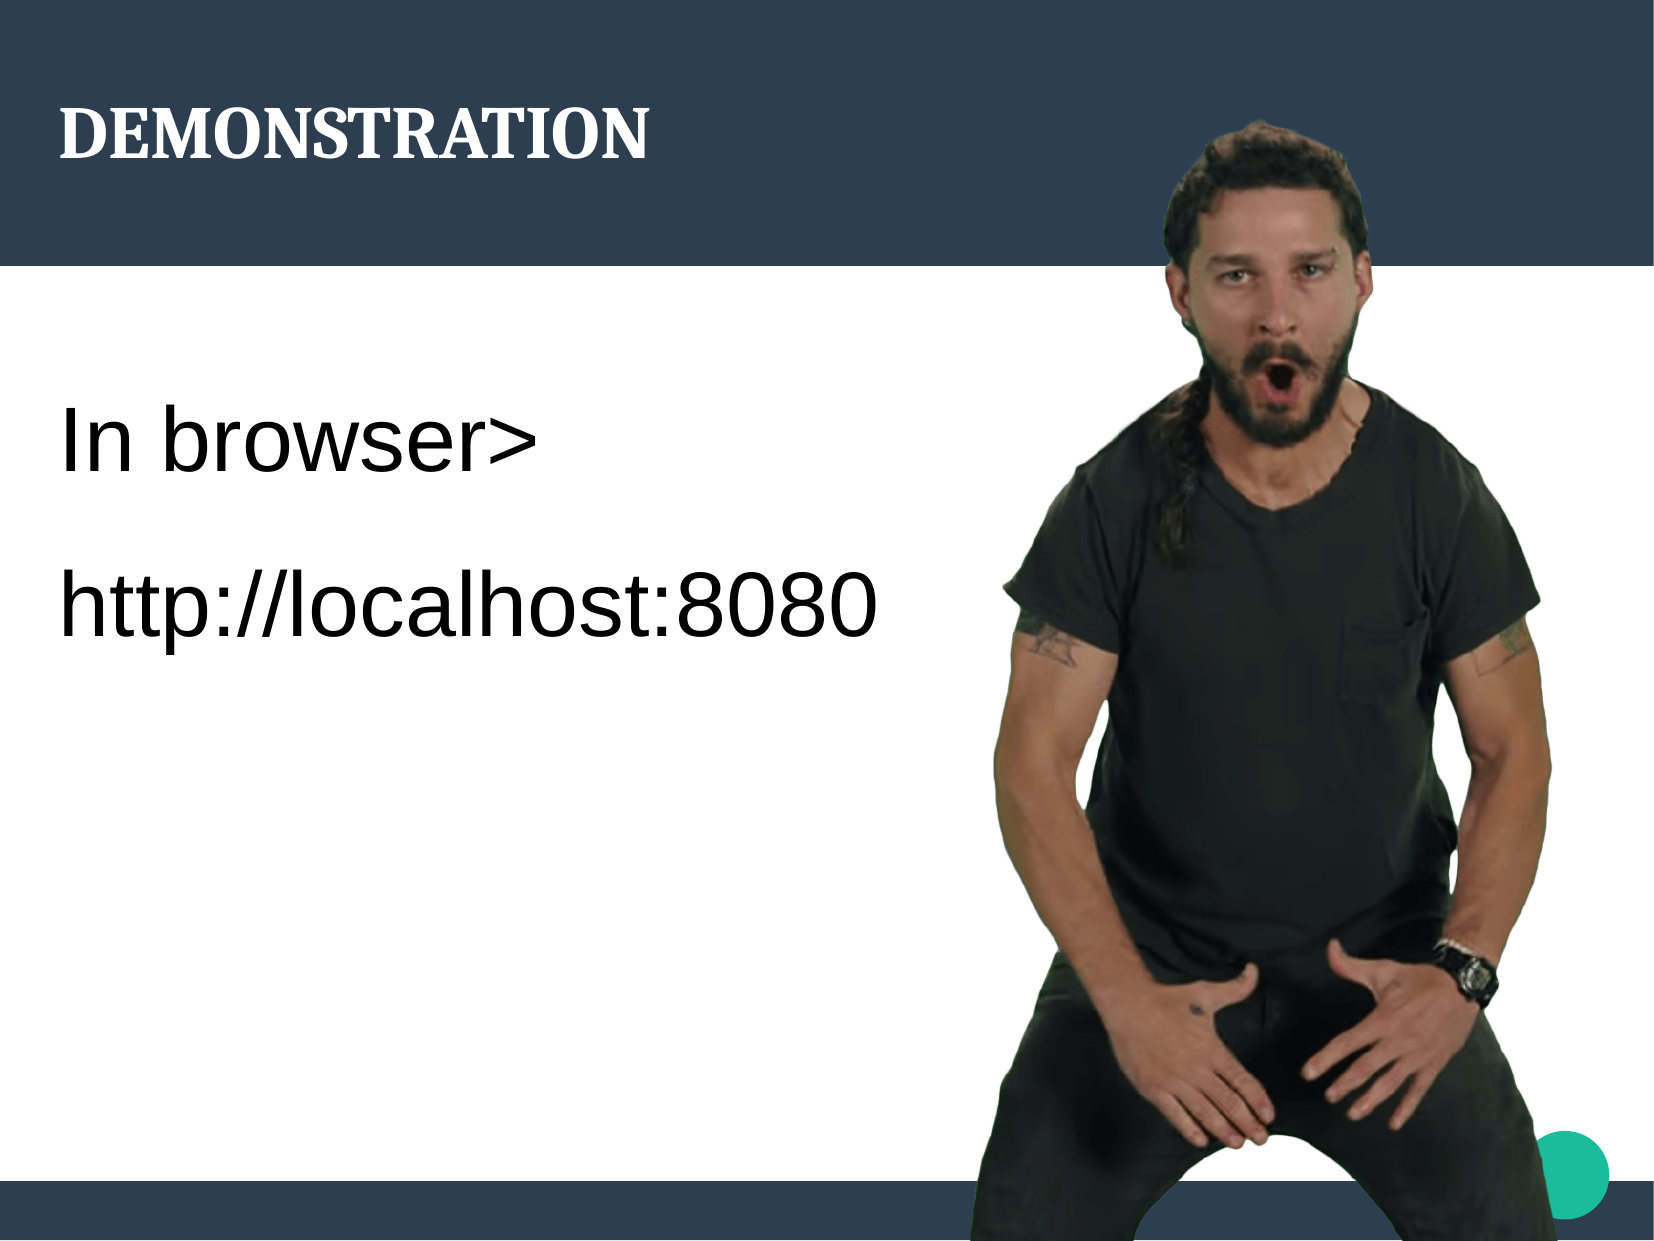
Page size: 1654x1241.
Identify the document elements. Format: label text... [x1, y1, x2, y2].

list In browser> http://localhost:8080 [59, 324, 885, 1152]
title DEMONSTRATION [59, 49, 885, 207]
picture [885, 1, 1649, 1241]
